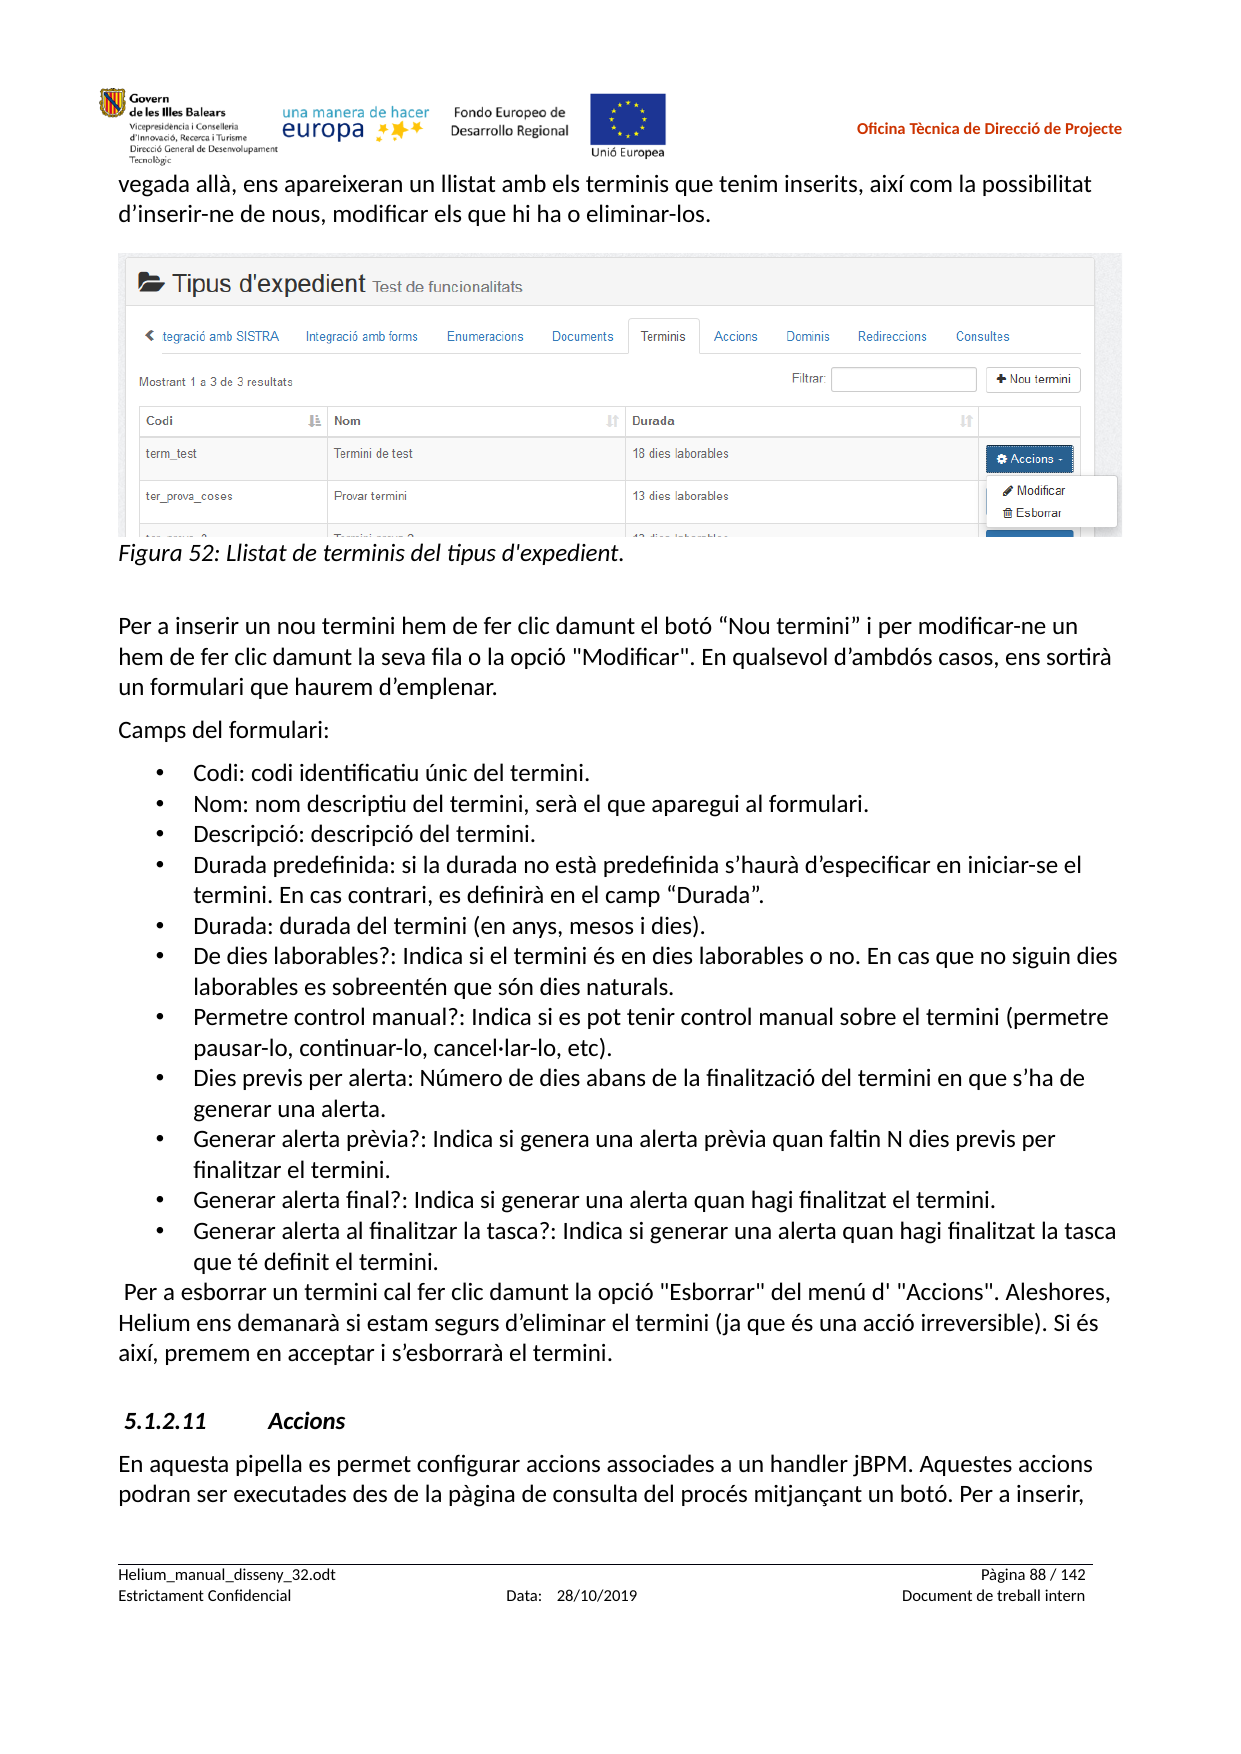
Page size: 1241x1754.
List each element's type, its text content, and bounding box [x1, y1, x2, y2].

text vegada allà, ens apareixeran un llistat amb els terminis que tenim inserits, així com la possibilitat d’inserir-ne de nous, modificar els que hi ha o eliminar-los. [118, 168, 1122, 229]
list Codi: codi identificatiu únic del termini. [156, 757, 1122, 788]
subtitle Accions [118, 1405, 1122, 1436]
list Permetre control manual?: Indica si es pot tenir control manual sobre el termini (permetre pausar-lo, continuar-lo, cancel·lar-lo, etc). [156, 1002, 1122, 1063]
list Generar alerta al finalitzar la tasca?: Indica si generar una alerta quan hagi finalitzat la tasca que té definit el termini. [156, 1215, 1122, 1276]
list Dies previs per alerta: Número de dies abans de la finalització del termini en que s’ha de generar una alerta. [156, 1063, 1122, 1124]
list Durada: durada del termini (en anys, mesos i dies). [156, 910, 1122, 941]
list De dies laborables?: Indica si el termini és en dies laborables o no. En cas que no siguin dies laborables es sobreentén que són dies naturals. [156, 941, 1122, 1002]
text Camps del formulari: [118, 714, 1122, 745]
list Generar alerta final?: Indica si generar una alerta quan hagi finalitzat el termini. [156, 1185, 1122, 1215]
list Nom: nom descriptiu del termini, serà el que aparegui al formulari. [156, 788, 1122, 818]
list Durada predefinida: si la durada no està predefinida s’haurà d’especificar en iniciar-se el termini. En cas contrari, es definirà en el camp “Durada”. [156, 849, 1122, 910]
picture [99, 87, 668, 166]
text Per a inserir un nou termini hem de fer clic damunt el botó “Nou termini” i per modificar-ne un hem de fer clic damunt la seva fila o la opció "Modificar". En qualsevol d’ambdós casos, ens sortirà un formulari que haurem d’emplenar. [118, 610, 1122, 702]
list Descripció: descripció del termini. [156, 818, 1122, 849]
text Per a esborrar un termini cal fer clic damunt la opció "Esborrar" del menú d' "Accions". Aleshores, Helium ens demanarà si estam segurs d’eliminar el termini (ja que és una acció irreversible). Si és així, premem en acceptar i s’esborrarà el termini. [118, 1276, 1122, 1368]
list Generar alerta prèvia?: Indica si genera una alerta prèvia quan faltin N dies previs per finalitzar el termini. [156, 1124, 1122, 1185]
text En aquesta pipella es permet configurar accions associades a un handler jBPM. Aquestes accions podran ser executades des de la pàgina de consulta del procés mitjançant un botó. Per a inserir, [118, 1448, 1122, 1509]
picture [118, 253, 1123, 537]
text Figura 52: Llistat de terminis del tipus d'expedient. [118, 537, 1122, 567]
